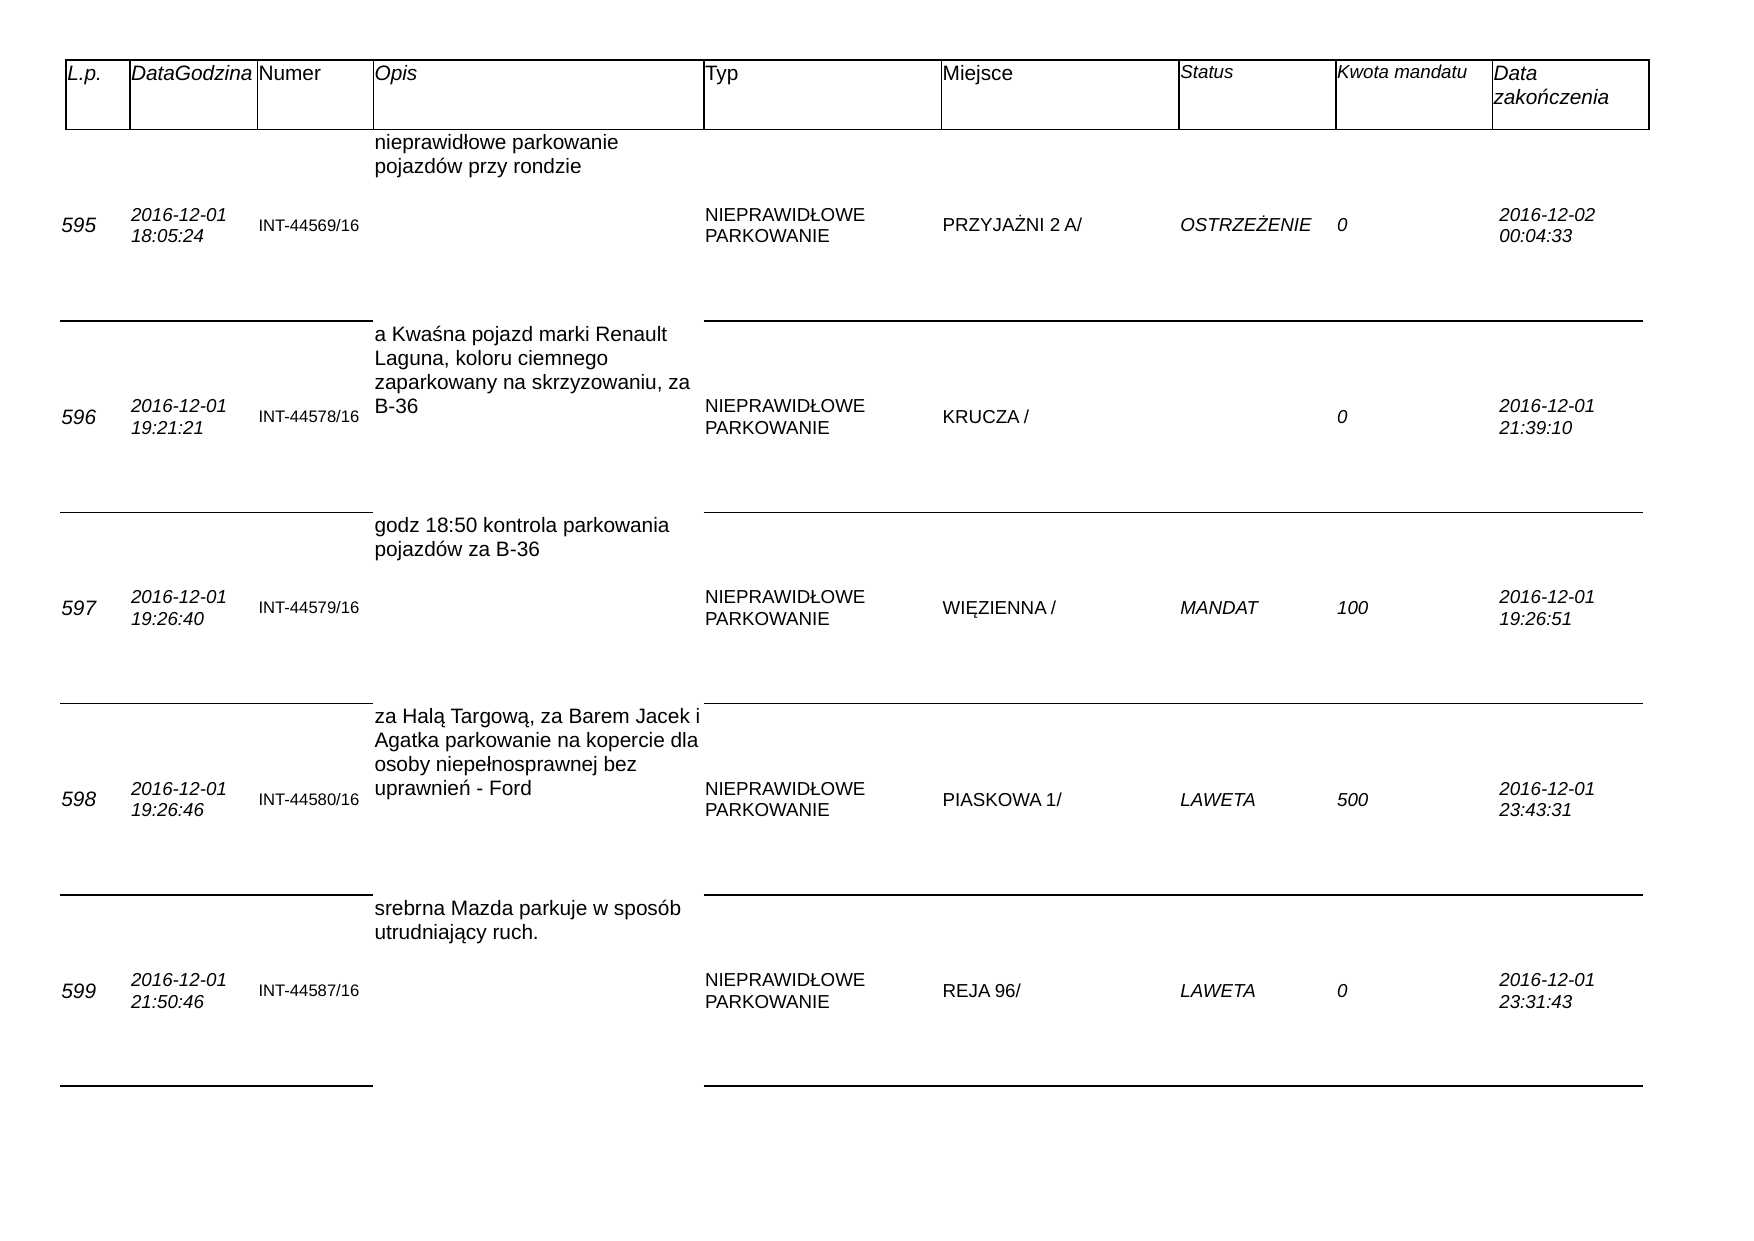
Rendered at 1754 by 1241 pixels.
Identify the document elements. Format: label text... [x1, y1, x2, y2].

table_header L.p. [67, 61, 129, 129]
table_cell [1643, 320, 1649, 511]
table_cell 595 [60, 129, 130, 320]
table_cell 0 [1336, 130, 1498, 320]
table_cell nieprawidłowe parkowanie pojazdów przy rondzie [373, 130, 704, 320]
table_cell [1643, 130, 1649, 320]
table_header Kwota mandatu [1337, 61, 1492, 129]
table_cell a Kwaśna pojazd marki Renault Laguna, koloru ciemnego zaparkowany na skrzyzowaniu, za B-36 [373, 320, 704, 511]
table_cell godz 18:50 kontrola parkowania pojazdów za B-36 [373, 511, 704, 703]
table_cell 2016-12-01 21:39:10 [1498, 322, 1643, 511]
table_cell PIASKOWA 1/ [941, 704, 1179, 894]
table_cell [1643, 703, 1649, 894]
table_cell 599 [60, 896, 130, 1085]
table_cell INT-44569/16 [257, 130, 373, 320]
table_cell NIEPRAWIDŁOWE PARKOWANIE [704, 704, 941, 894]
table_cell LAWETA [1179, 896, 1336, 1085]
table_cell INT-44578/16 [257, 322, 373, 511]
table_cell 2016-12-01 19:26:46 [130, 704, 257, 894]
table_cell NIEPRAWIDŁOWE PARKOWANIE [704, 130, 941, 320]
table_cell za Halą Targową, za Barem Jacek i Agatka parkowanie na kopercie dla osoby niepełnosprawnej bez uprawnień - Ford [373, 703, 704, 894]
table_header Opis [374, 61, 703, 129]
table_cell NIEPRAWIDŁOWE PARKOWANIE [704, 513, 941, 703]
table_cell 2016-12-02 00:04:33 [1498, 130, 1643, 320]
table_cell 0 [1336, 896, 1498, 1085]
table_cell KRUCZA / [941, 322, 1179, 511]
table_cell [1643, 894, 1649, 1085]
table_cell INT-44579/16 [257, 513, 373, 703]
table_cell 2016-12-01 19:26:40 [130, 513, 257, 703]
table_cell WIĘZIENNA / [941, 513, 1179, 703]
table_header [60, 59, 65, 129]
table_cell srebrna Mazda parkuje w sposób utrudniający ruch. [373, 894, 704, 1085]
table_cell 2016-12-01 21:50:46 [130, 896, 257, 1085]
table_cell 2016-12-01 18:05:24 [130, 130, 257, 320]
table_cell 500 [1336, 704, 1498, 894]
table_cell NIEPRAWIDŁOWE PARKOWANIE [704, 896, 941, 1085]
table_header DataGodzina [131, 61, 257, 129]
table_cell 2016-12-01 19:26:51 [1498, 513, 1643, 703]
table_header Typ [705, 61, 941, 129]
table_cell MANDAT [1179, 513, 1336, 703]
table_cell [1179, 322, 1336, 511]
table_cell 100 [1336, 513, 1498, 703]
table_header Data zakończenia [1493, 61, 1648, 129]
table_cell 596 [60, 322, 130, 511]
table_cell [1643, 511, 1649, 703]
table_header Status [1180, 61, 1335, 129]
table_cell 598 [60, 704, 130, 894]
table_cell NIEPRAWIDŁOWE PARKOWANIE [704, 322, 941, 511]
table_cell OSTRZEŻENIE [1179, 130, 1336, 320]
table_cell 597 [60, 513, 130, 703]
table_cell INT-44580/16 [257, 704, 373, 894]
table_cell 2016-12-01 23:31:43 [1498, 896, 1643, 1085]
table_header Numer [258, 61, 373, 129]
table_cell PRZYJAŻNI 2 A/ [941, 130, 1179, 320]
table_cell 2016-12-01 23:43:31 [1498, 704, 1643, 894]
table_cell INT-44587/16 [257, 896, 373, 1085]
table_header Miejsce [942, 61, 1178, 129]
table_cell 0 [1336, 322, 1498, 511]
table_cell REJA 96/ [941, 896, 1179, 1085]
table_cell LAWETA [1179, 704, 1336, 894]
table_cell 2016-12-01 19:21:21 [130, 322, 257, 511]
